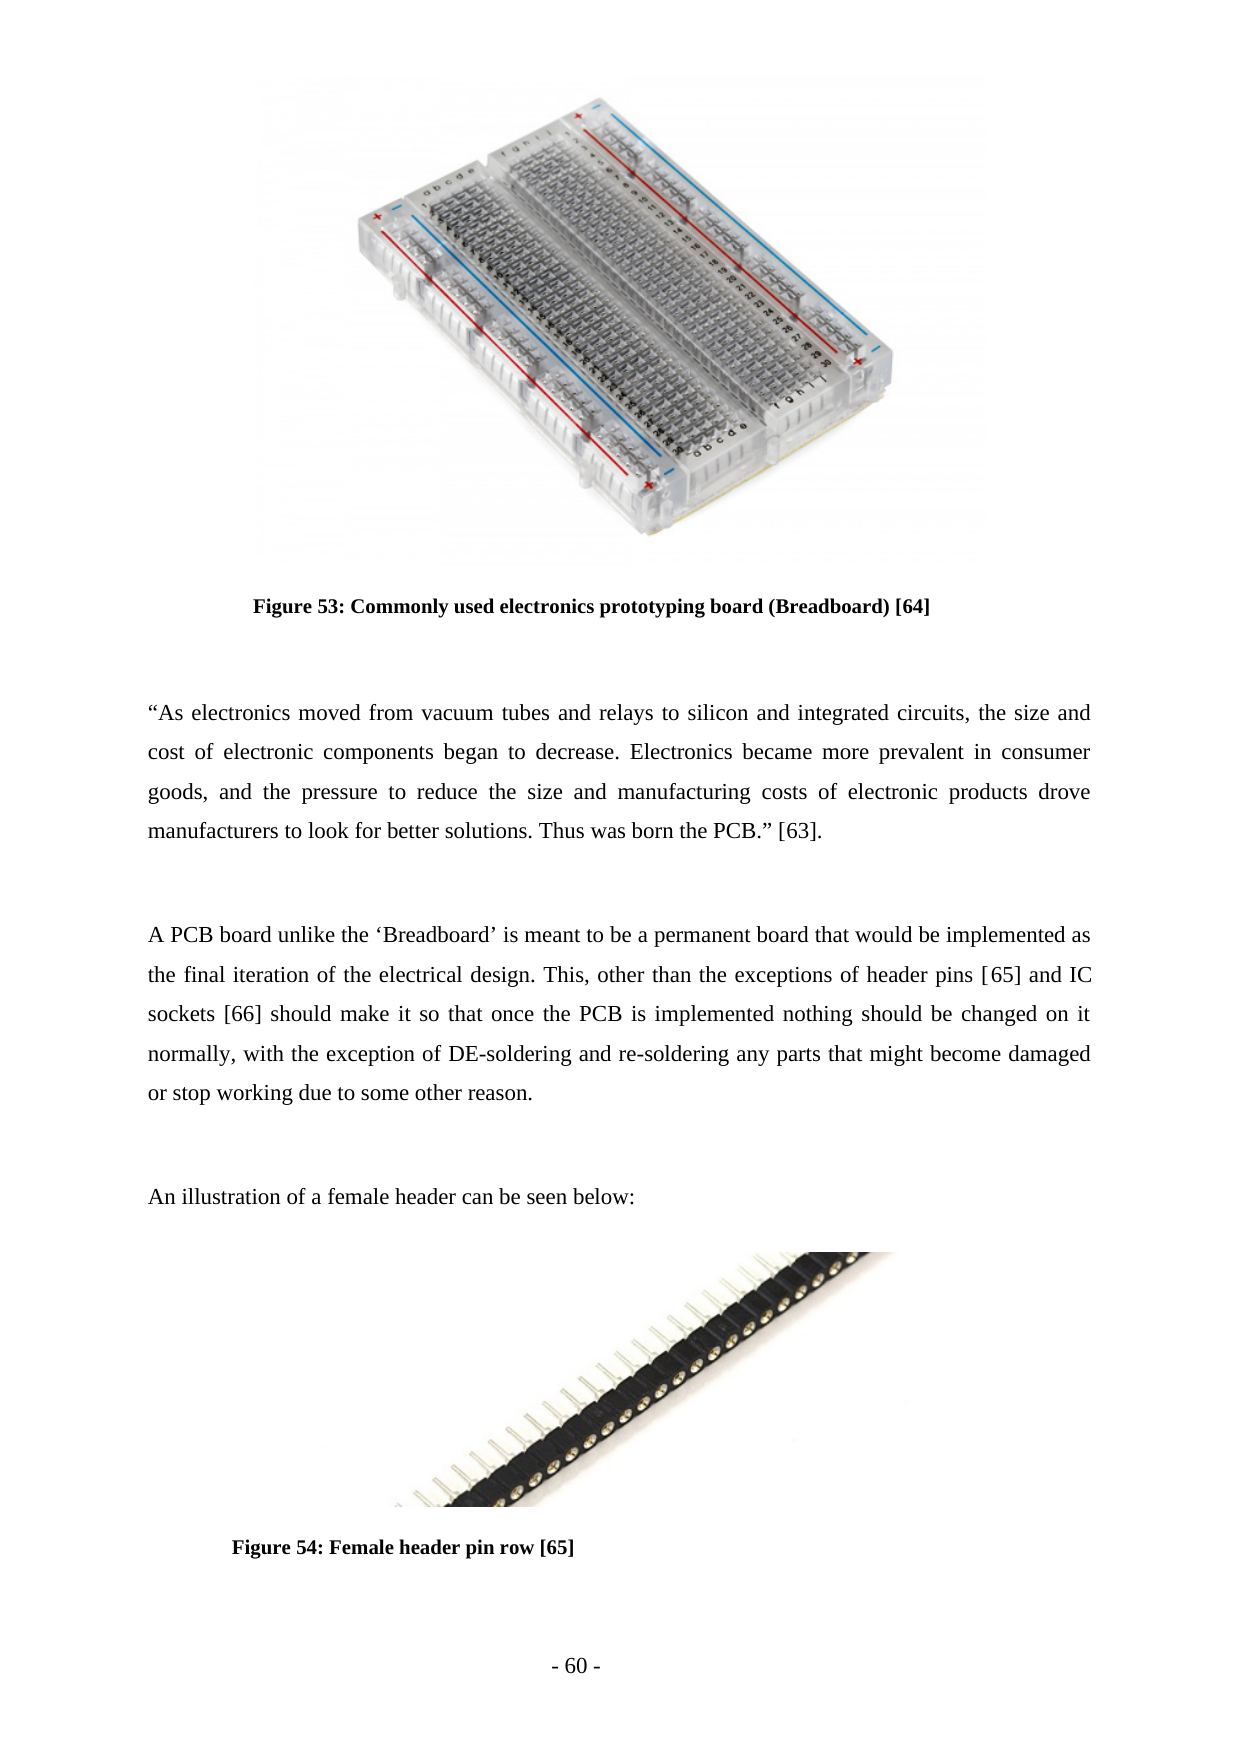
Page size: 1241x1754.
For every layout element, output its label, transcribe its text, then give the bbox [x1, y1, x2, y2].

text A PCB board unlike the ‘Breadboard’ is meant to be a permanent board that would be implemented as the final iteration of the electrical design. This, other than the exceptions of header pins [65] and IC sockets [66] should make it so that once the PCB is implemented nothing should be changed on it normally, with the exception of DE-soldering and re-soldering any parts that might become damaged or stop working due to some other reason. [148, 921, 1092, 1105]
picture [231, 1252, 1009, 1507]
text “As electronics moved from vacuum tubes and relays to silicon and integrated circuits, the size and cost of electronic components began to decrease. Electronics became more prevalent in consumer goods, and the pressure to reduce the size and manufacturing costs of electronic products drove manufacturers to look for better solutions. Thus was born the PCB.” [63]. [148, 699, 1092, 843]
text Figure 54: Female header pin row [65] [232, 1507, 1008, 1559]
picture [252, 75, 988, 566]
text An illustration of a female header can be seen below: [148, 1183, 1092, 1209]
text Figure 53: Commonly used electronics prototyping board (Breadboard) [64] [253, 566, 987, 618]
